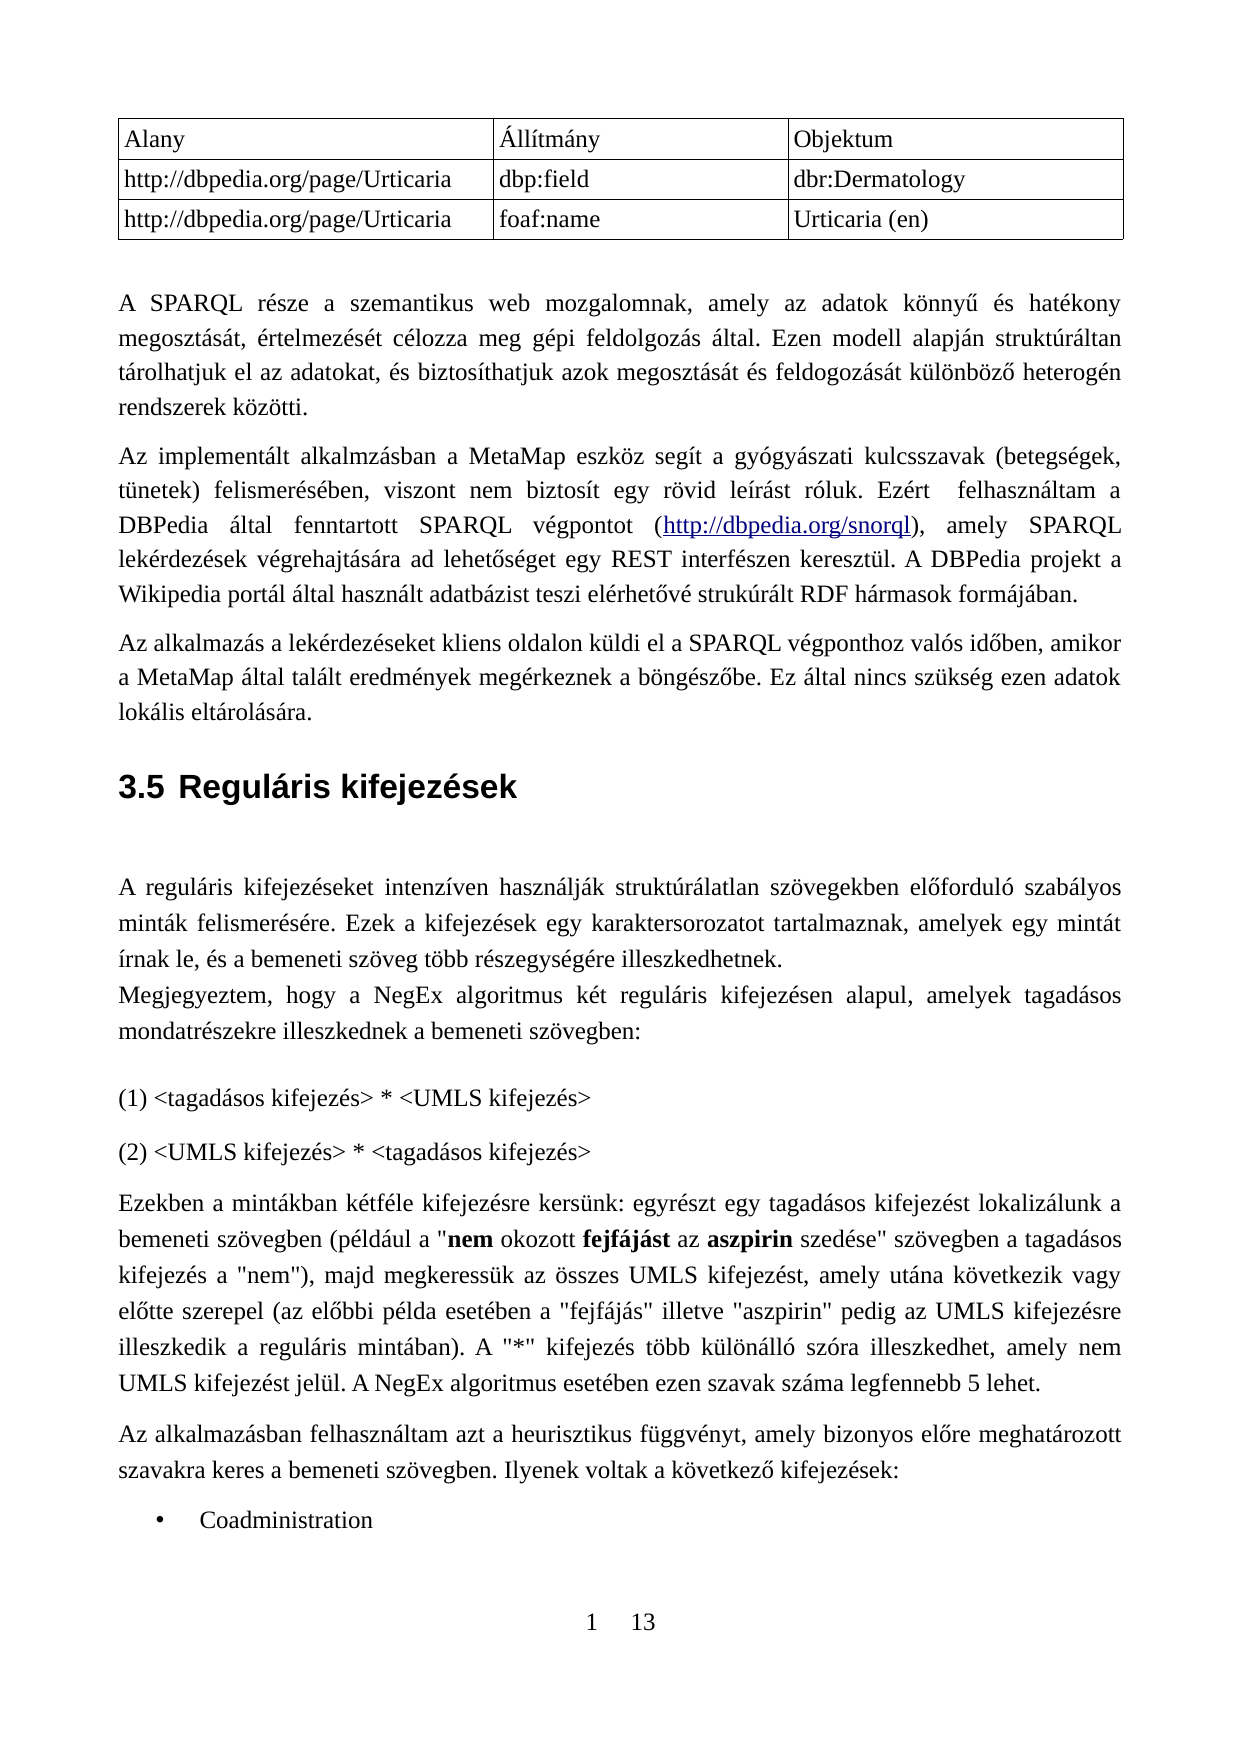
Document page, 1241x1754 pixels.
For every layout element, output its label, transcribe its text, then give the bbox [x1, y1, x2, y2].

table_header Állítmány [494, 119, 788, 158]
subtitle Ezekben a mintákban kétféle kifejezésre kersünk: egyrészt egy tagadásos kifejezést lokalizálunk a bemeneti szövegben (például a "nem okozott fejfájást az aszpirin szedése" szövegben a tagadásos kifejezés a "nem"), majd megkeressük az összes UMLS kifejezést, amely utána következik vagy előtte szerepel (az előbbi példa esetében a "fejfájás" illetve "aszpirin" pedig az UMLS kifejezésre illeszkedik a reguláris mintában). A "*" kifejezés több különálló szóra illeszkedhet, amely nem UMLS kifejezést jelül. A NegEx algoritmus esetében ezen szavak száma legfennebb 5 lehet. [118, 1183, 1122, 1399]
table_cell http://dbpedia.org/page/Urticaria [119, 200, 493, 239]
table_header Objektum [789, 119, 1123, 158]
table_cell dbr:Dermatology [789, 160, 1123, 199]
table_cell http://dbpedia.org/page/Urticaria [119, 160, 493, 199]
subtitle Az alkalmazás a lekérdezéseket kliens oldalon küldi el a SPARQL végponthoz valós időben, amikor a MetaMap által talált eredmények megérkeznek a böngészőbe. Ez által nincs szükség ezen adatok lokális eltárolására. [118, 628, 1122, 725]
subtitle Az alkalmazásban felhasználtam azt a heurisztikus függvényt, amely bizonyos előre meghatározott szavakra keres a bemeneti szövegben. Ilyenek voltak a következő kifejezések: [118, 1413, 1122, 1486]
subtitle (1) <tagadásos kifejezés> * <UMLS kifejezés> [118, 1083, 1122, 1112]
subtitle A reguláris kifejezéseket intenzíven használják struktúrálatlan szövegekben előforduló szabályos minták felismerésére. Ezek a kifejezések egy karaktersorozatot tartalmaznak, amelyek egy mintát írnak le, és a bemeneti szöveg több részegységére illeszkedhetnek. [118, 867, 1122, 975]
subtitle Megjegyeztem, hogy a NegEx algoritmus két reguláris kifejezésen alapul, amelyek tagadásos mondatrészekre illeszkednek a bemeneti szövegben: [118, 975, 1122, 1047]
table_header Alany [119, 119, 493, 158]
subtitle Coadministration [156, 1500, 1122, 1536]
subtitle A SPARQL része a szemantikus web mozgalomnak, amely az adatok könnyű és hatékony megosztását, értelmezését célozza meg gépi feldolgozás által. Ezen modell alapján struktúráltan tárolhatjuk el az adatokat, és biztosíthatjuk azok megosztását és feldogozását különböző heterogén rendszerek közötti. [118, 288, 1122, 420]
table_cell Urticaria (en) [789, 200, 1123, 239]
subtitle (2) <UMLS kifejezés> * <tagadásos kifejezés> [118, 1132, 1122, 1168]
table_cell foaf:name [494, 200, 788, 239]
subtitle Az implementált alkalmzásban a MetaMap eszköz segít a gyógyászati kulcsszavak (betegségek, tünetek) felismerésében, viszont nem biztosít egy rövid leírást róluk. Ezért felhasználtam a DBPedia által fenntartott SPARQL végpontot (http://dbpedia.org/snorql), amely SPARQL lekérdezések végrehajtására ad lehetőséget egy REST interfészen keresztül. A DBPedia projekt a Wikipedia portál által használt adatbázist teszi elérhetővé strukúrált RDF hármasok formájában. [118, 441, 1122, 607]
subtitle Reguláris kifejezések [118, 767, 1122, 805]
table_cell dbp:field [494, 160, 788, 199]
